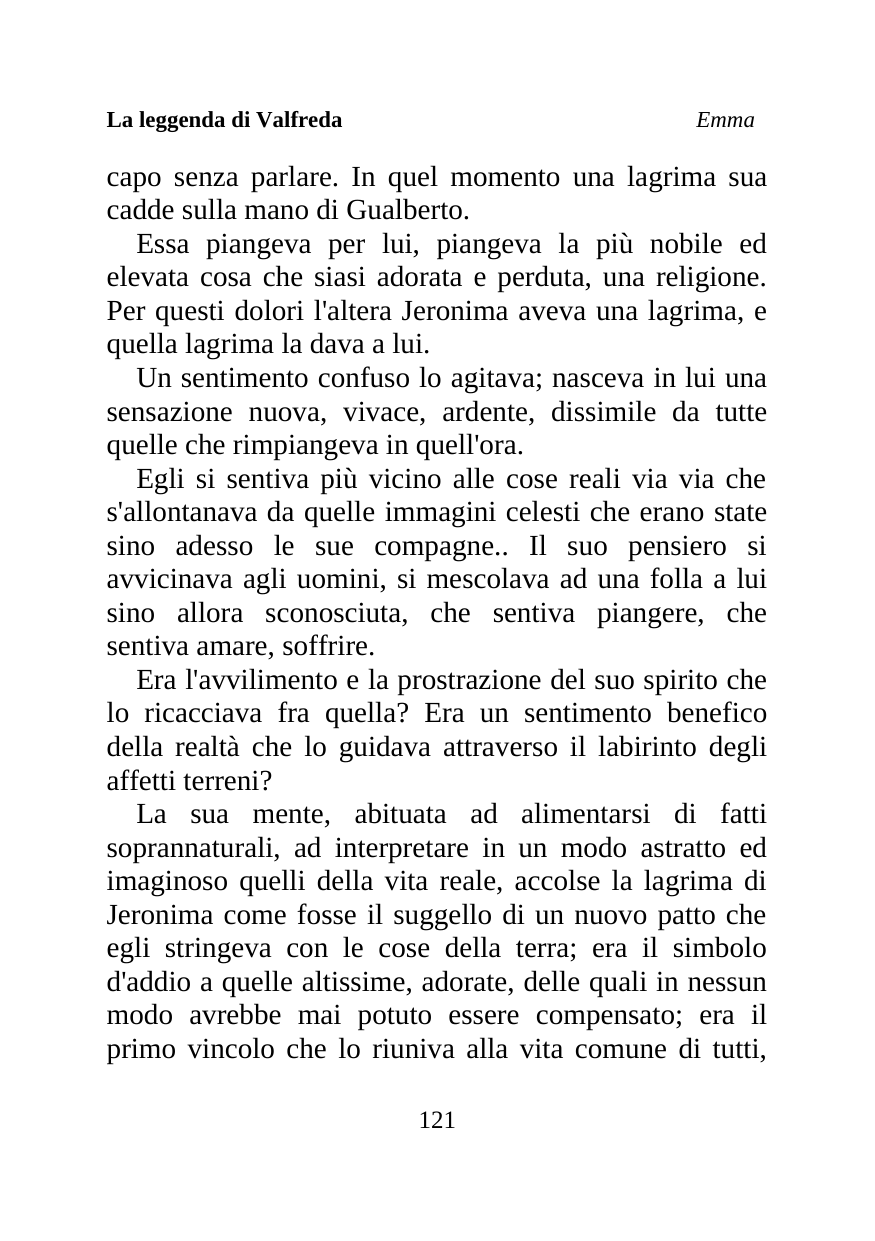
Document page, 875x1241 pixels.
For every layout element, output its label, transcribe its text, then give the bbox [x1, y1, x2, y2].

text Essa piangeva per lui, piangeva la più nobile ed elevata cosa che siasi adorata e perduta, una religione. Per questi dolori l'altera Jeronima aveva una lagrima, e quella lagrima la dava a lui. [106, 226, 768, 360]
text La sua mente, abituata ad alimentarsi di fatti soprannaturali, ad interpretare in un modo astratto ed imaginoso quelli della vita reale, accolse la lagrima di Jeronima come fosse il suggello di un nuovo patto che egli stringeva con le cose della terra; era il simbolo d'addio a quelle altissime, adorate, delle quali in nessun modo avrebbe mai potuto essere compensato; era il primo vincolo che lo riuniva alla vita comune di tutti, [106, 796, 768, 1064]
text Era l'avvilimento e la prostrazione del suo spirito che lo ricacciava fra quella? Era un sentimento benefico della realtà che lo guidava attraverso il labirinto degli affetti terreni? [106, 662, 768, 796]
text capo senza parlare. In quel momento una lagrima sua cadde sulla mano di Gualberto. [106, 159, 768, 226]
text Un sentimento confuso lo agitava; nasceva in lui una sensazione nuova, vivace, ardente, dissimile da tutte quelle che rimpiangeva in quell'ora. [106, 360, 768, 461]
text Egli si sentiva più vicino alle cose reali via via che s'allontanava da quelle immagini celesti che erano state sino adesso le sue compagne.. Il suo pensiero si avvicinava agli uomini, si mescolava ad una folla a lui sino allora sconosciuta, che sentiva piangere, che sentiva amare, soffrire. [106, 461, 768, 662]
